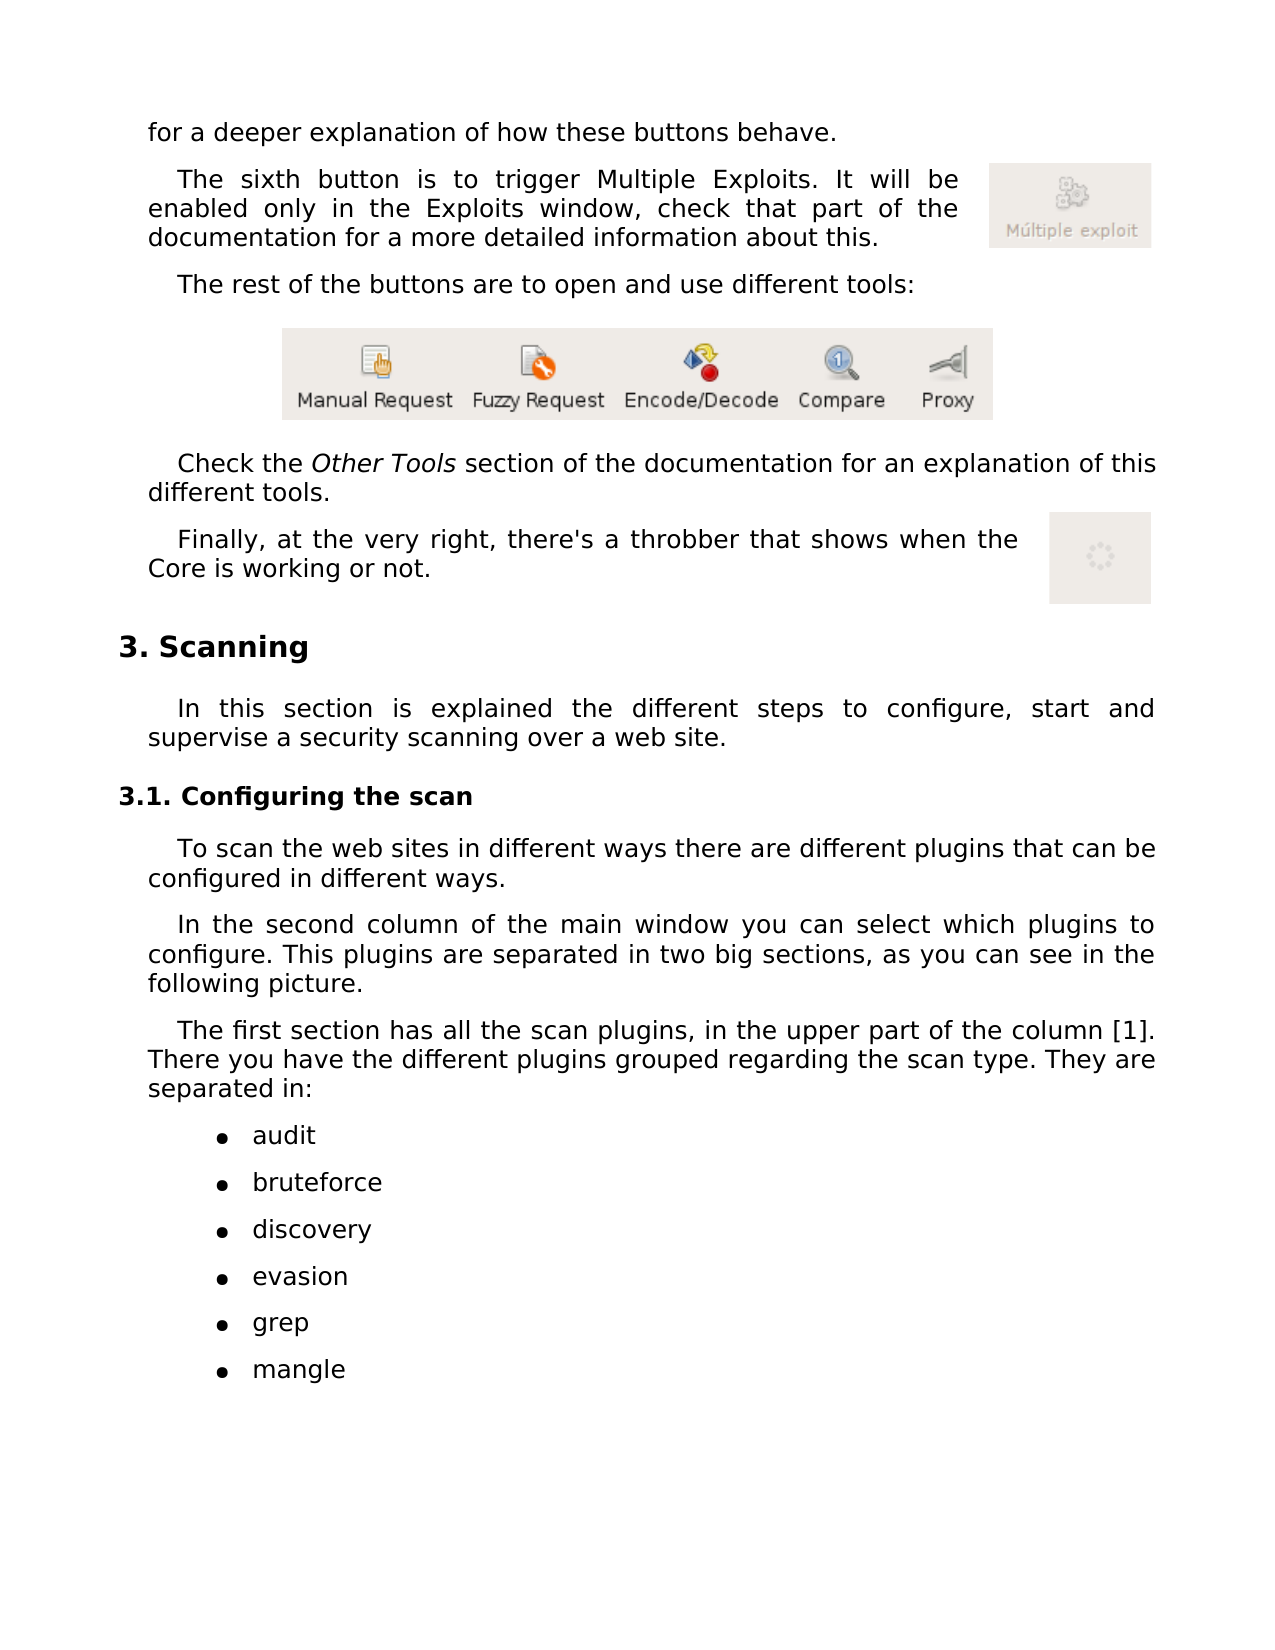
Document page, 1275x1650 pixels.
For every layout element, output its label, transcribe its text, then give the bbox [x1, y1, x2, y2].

text In this section is explained the different steps to configure, start and supervise a security scanning over a web site. [148, 694, 1157, 752]
subtitle Configuring the scan [118, 782, 1157, 811]
picture [282, 328, 993, 420]
text The first section has all the scan plugins, in the upper part of the column [1]. There you have the different plugins grouped regarding the scan type. They are separated in: [148, 1016, 1157, 1103]
subtitle Scanning [118, 631, 1157, 664]
list discovery [185, 1215, 1157, 1244]
list mangle [185, 1356, 1157, 1385]
text In the second column of the main window you can select which plugins to configure. This plugins are separated in two big sections, as you can see in the following picture. [148, 911, 1157, 998]
text Check the Other Tools section of the documentation for an explanation of this different tools. [148, 317, 1157, 507]
list evasion [185, 1262, 1157, 1291]
text for a deeper explanation of how these buttons behave. [148, 118, 1157, 147]
text To scan the web sites in different ways there are different plugins that can be configured in different ways. [148, 835, 1157, 893]
picture [1049, 512, 1151, 604]
list grep [185, 1309, 1157, 1338]
list audit [185, 1121, 1157, 1150]
text The sixth button is to trigger Multiple Exploits. It will be enabled only in the Exploits window, check that part of the documentation for a more detailed information about this. [148, 165, 1157, 252]
list bruteforce [185, 1168, 1157, 1197]
picture [989, 163, 1152, 248]
text The rest of the buttons are to open and use different tools: [148, 270, 1157, 299]
text Finally, at the very right, there's a throbber that shows when the Core is working or not. [148, 525, 1049, 583]
